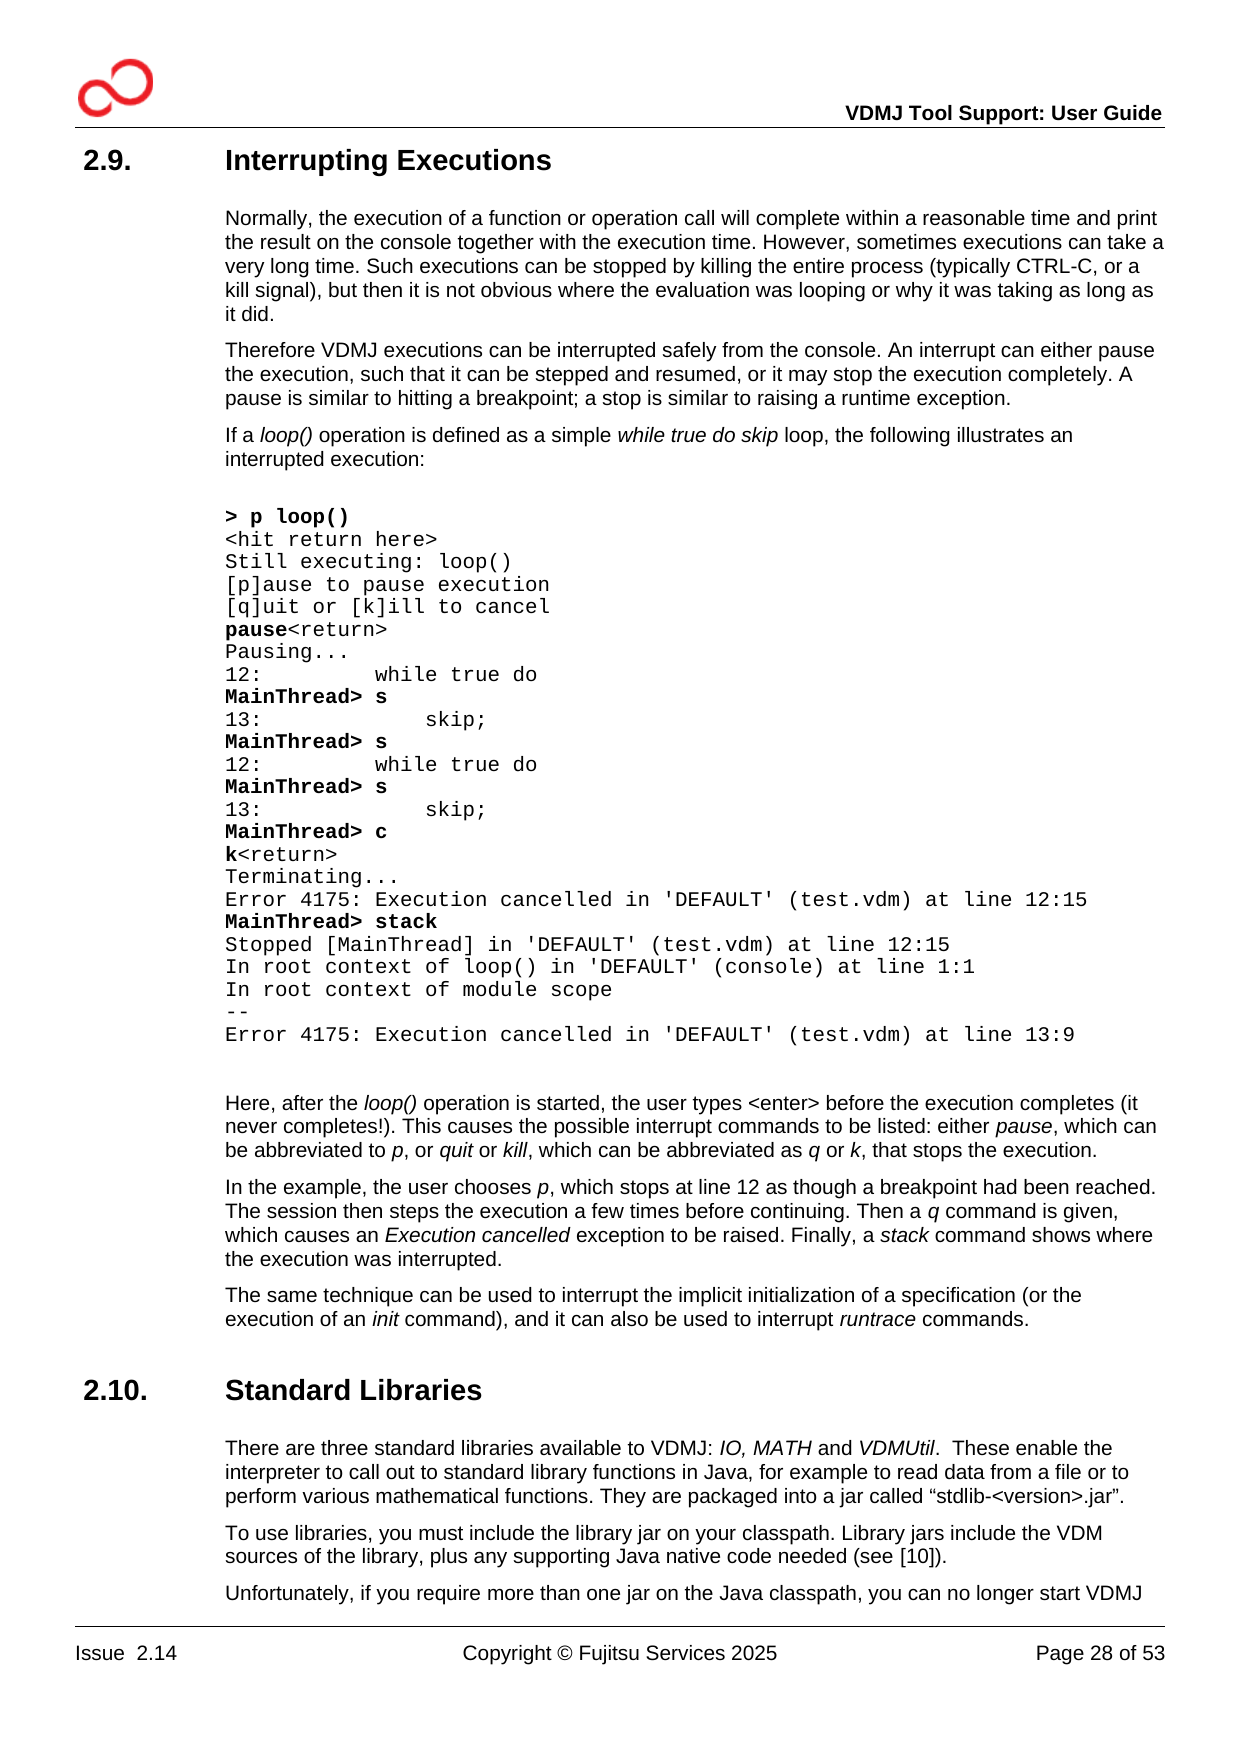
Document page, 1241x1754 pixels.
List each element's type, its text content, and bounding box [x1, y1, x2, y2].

text MainThread> stack [225, 911, 1165, 933]
text k<return> [225, 843, 1165, 866]
text [p]ause to pause execution [225, 573, 1165, 596]
text In root context of module scope [225, 978, 1165, 1001]
text 13: skip; [225, 798, 1165, 821]
text <hit return here> [225, 528, 1165, 551]
text Error 4175: Execution cancelled in 'DEFAULT' (test.vdm) at line 13:9 [225, 1023, 1165, 1046]
text MainThread> s [225, 686, 1165, 708]
text 12: while true do [225, 753, 1165, 776]
subtitle Standard Libraries [75, 1374, 1165, 1406]
text -- [225, 1001, 1165, 1023]
text 13: skip; [225, 708, 1165, 731]
text MainThread> c [225, 821, 1165, 843]
text > p loop() [225, 506, 1165, 528]
text Stopped [MainThread] in 'DEFAULT' (test.vdm) at line 12:15 [225, 933, 1165, 956]
subtitle Interrupting Executions [75, 143, 1165, 176]
text 12: while true do [225, 663, 1165, 686]
text pause<return> [225, 618, 1165, 641]
text The same technique can be used to interrupt the implicit initialization of a specification (or the execution of an init command), and it can also be used to interrupt runtrace commands. [225, 1283, 1165, 1331]
text Here, after the loop() operation is started, the user types <enter> before the execution completes (it never completes!). This causes the possible interrupt commands to be listed: either pause, which can be abbreviated to p, or quit or kill, which can be abbreviated as q or k, that stops the execution. [225, 1091, 1165, 1163]
text MainThread> s [225, 731, 1165, 753]
text In the example, the user chooses p, which stops at line 12 as though a breakpoint had been reached. The session then steps the execution a few times before continuing. Then a q command is given, which causes an Execution cancelled exception to be raised. Finally, a stack command shows where the execution was interrupted. [225, 1175, 1165, 1271]
text If a loop() operation is defined as a simple while true do skip loop, the following illustrates an interrupted execution: [225, 423, 1165, 471]
text In root context of loop() in 'DEFAULT' (console) at line 1:1 [225, 956, 1165, 978]
text Still executing: loop() [225, 551, 1165, 573]
text Terminating... [225, 866, 1165, 888]
text There are three standard libraries available to VDMJ: IO, MATH and VDMUtil. These enable the interpreter to call out to standard library functions in Java, for example to read data from a file or to perform various mathematical functions. They are packaged into a jar called “stdlib-<version>.jar”. [225, 1436, 1165, 1508]
text Pausing... [225, 641, 1165, 663]
text Error 4175: Execution cancelled in 'DEFAULT' (test.vdm) at line 12:15 [225, 888, 1165, 911]
text To use libraries, you must include the library jar on your classpath. Library jars include the VDM sources of the library, plus any supporting Java native code needed (see [10]). [225, 1521, 1165, 1569]
text [q]uit or [k]ill to cancel [225, 596, 1165, 618]
text MainThread> s [225, 776, 1165, 798]
text Normally, the execution of a function or operation call will complete within a reasonable time and print the result on the console together with the execution time. However, sometimes executions can take a very long time. Such executions can be stopped by killing the entire process (typically CTRL-C, or a kill signal), but then it is not obvious where the evaluation was looping or why it was taking as long as it did. [225, 206, 1165, 326]
picture [78, 52, 153, 127]
text Therefore VDMJ executions can be interrupted safely from the console. An interrupt can either pause the execution, such that it can be stepped and resumed, or it may stop the execution completely. A pause is similar to hitting a breakpoint; a stop is similar to raising a runtime exception. [225, 338, 1165, 410]
text Unfortunately, if you require more than one jar on the Java classpath, you can no longer start VDMJ [225, 1581, 1165, 1605]
